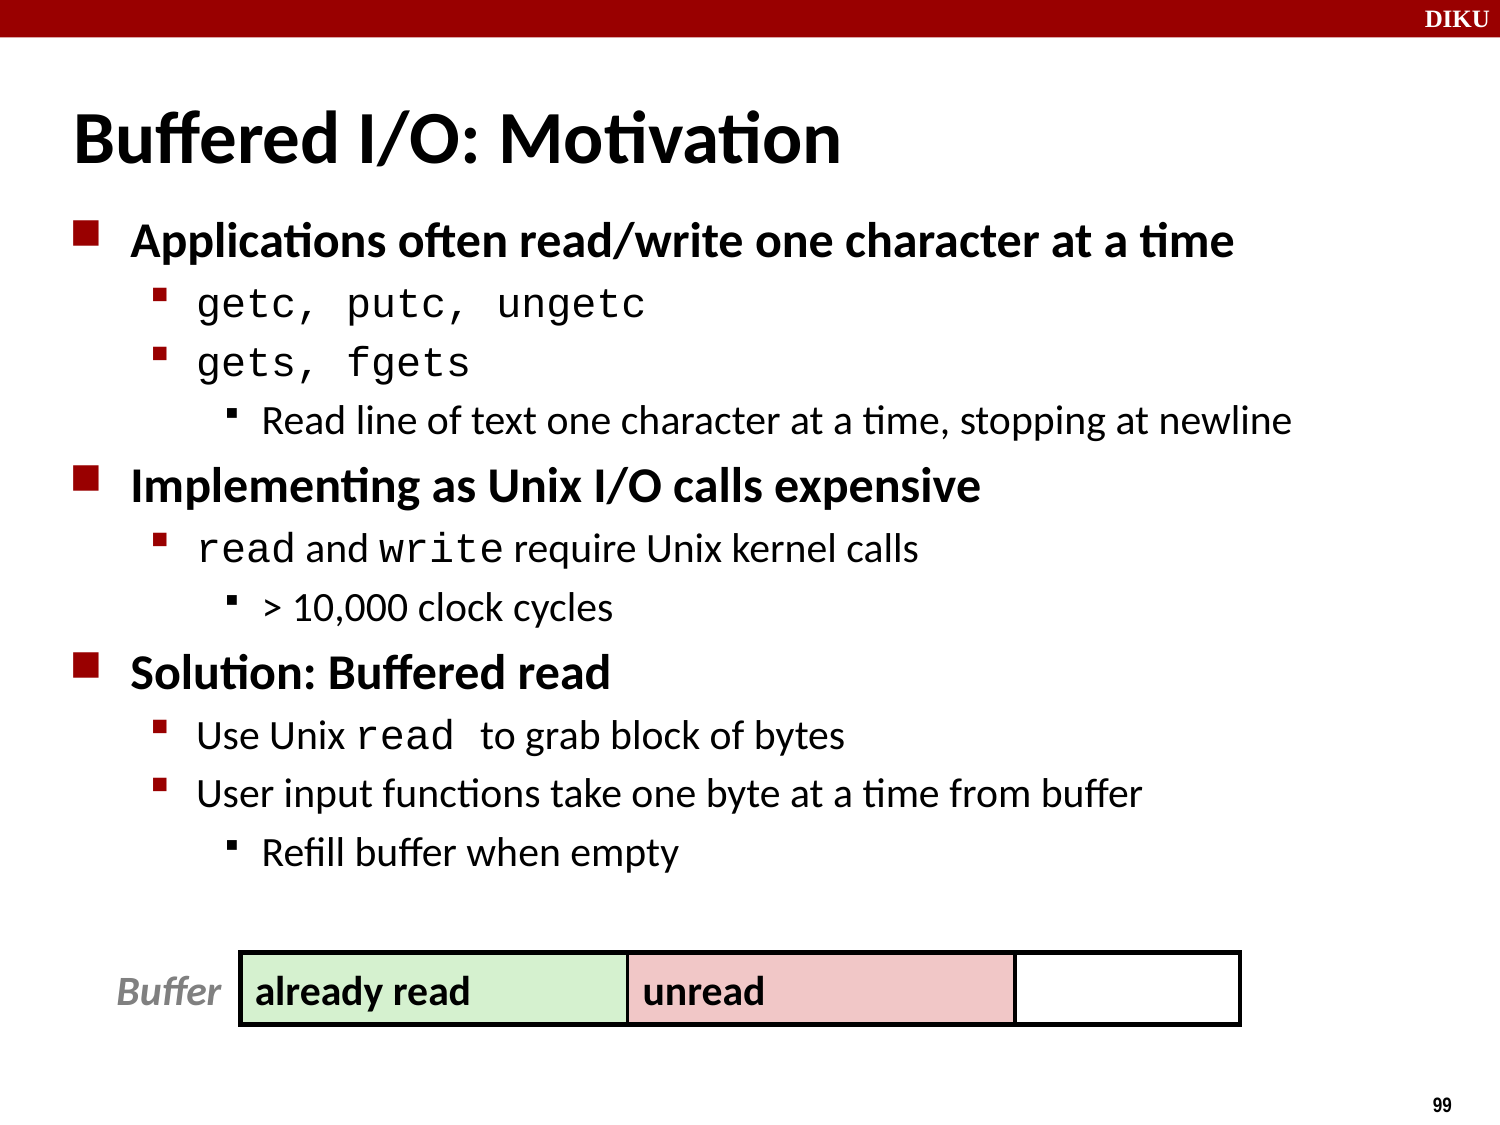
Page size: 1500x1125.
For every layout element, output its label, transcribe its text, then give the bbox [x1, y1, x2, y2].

text_box already read [243, 955, 628, 1022]
text_box unread [628, 955, 1015, 1022]
text_box Buffered I/O: Motivation [58, 71, 1304, 197]
text_box Applications often read/write one character at a time getc, putc, ungetc gets, fgets Read line of text one character at a time, stopping at newline Implementing as Unix I/O calls expensive read and write require Unix kernel calls > 10,000 clock cycles Solution: Buffered read Use Unix read to grab block of bytes User input functions take one byte at a time from buffer Refill buffer when empty [59, 200, 1423, 913]
text_box Buffer [101, 956, 237, 1022]
